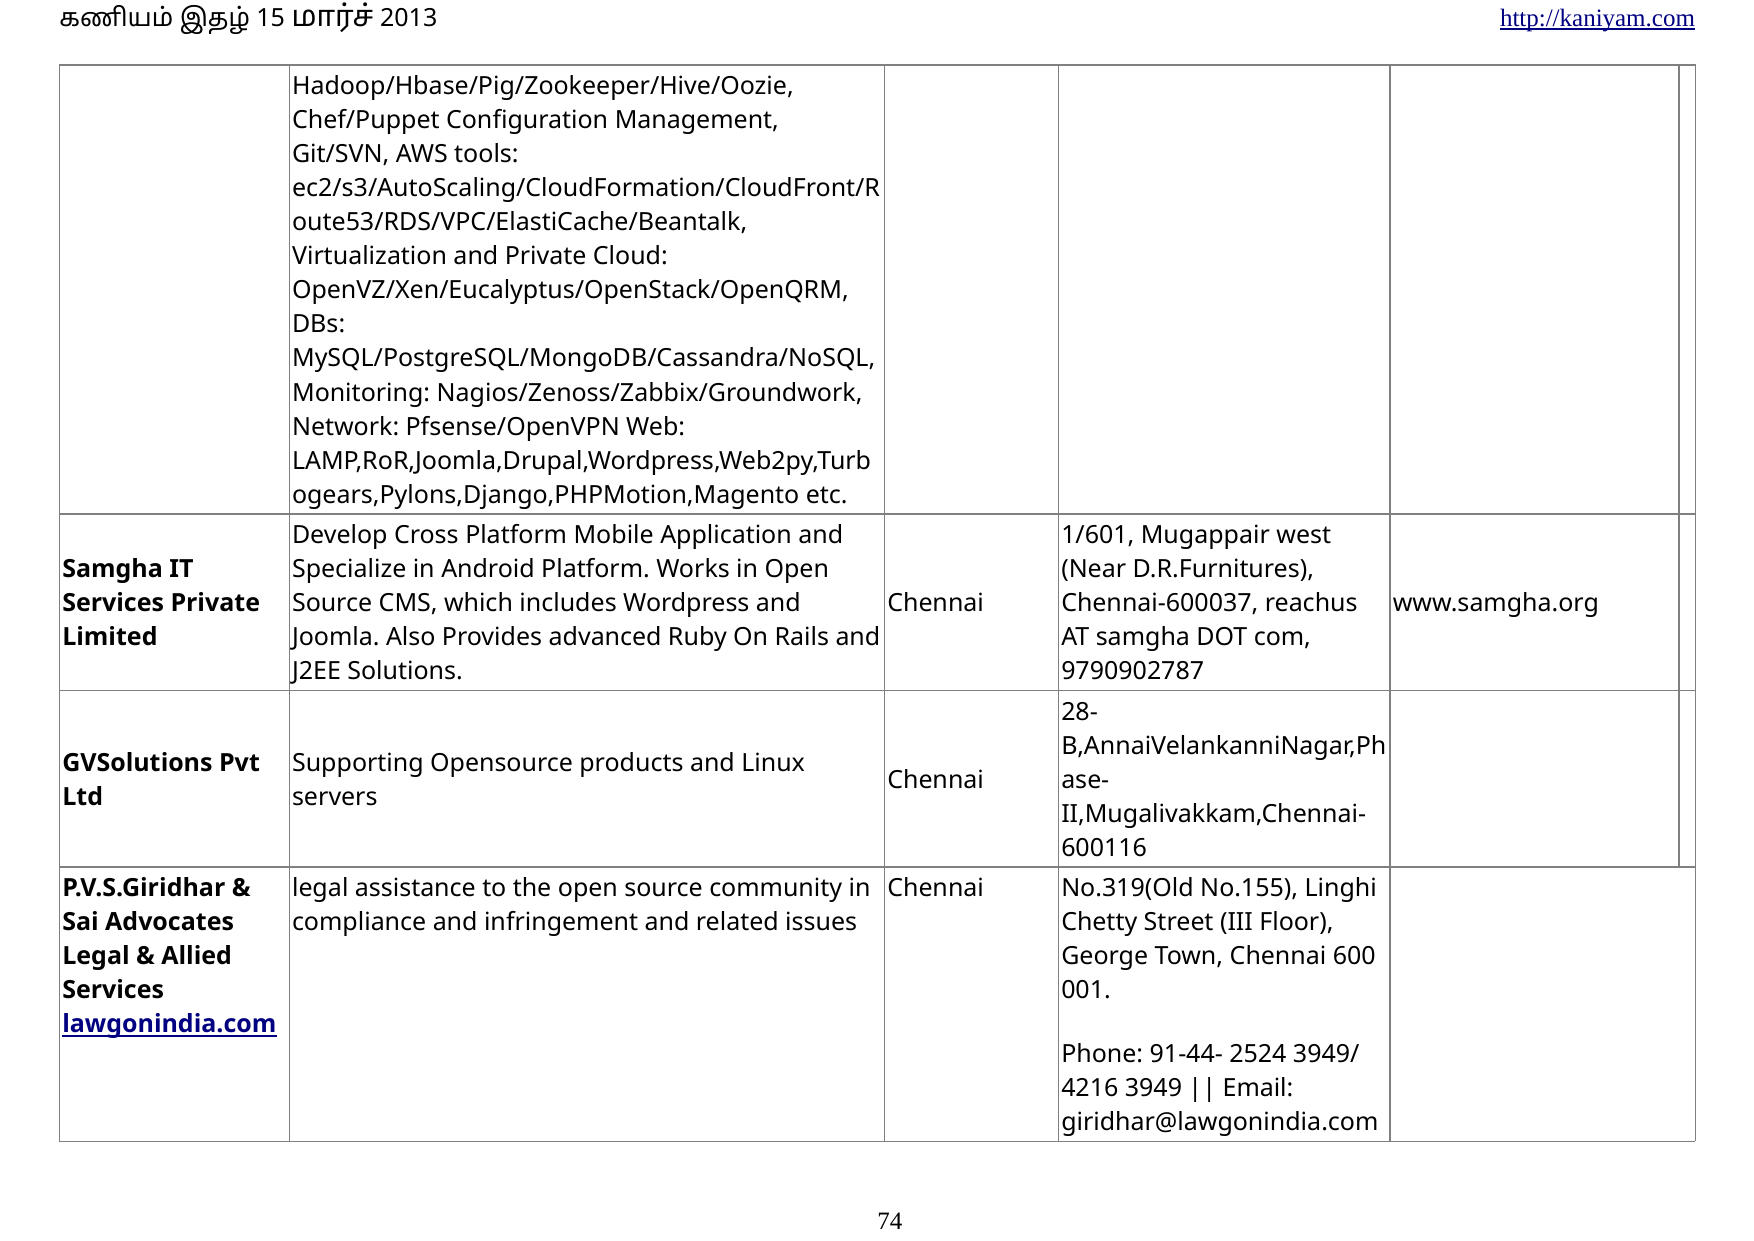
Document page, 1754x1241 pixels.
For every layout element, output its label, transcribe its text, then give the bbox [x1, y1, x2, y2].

table_cell [885, 66, 1058, 513]
table_cell [1680, 691, 1695, 866]
table_cell P.V.S.Giridhar & Sai Advocates Legal & Allied Services lawgonindia.com [60, 868, 289, 1141]
table_cell [1680, 515, 1695, 690]
table_cell Chennai [885, 868, 1058, 1141]
table_cell Hadoop/Hbase/Pig/Zookeeper/Hive/Oozie, Chef/Puppet Configuration Management, Git/SVN, AWS tools: ec2/s3/AutoScaling/CloudFormation/CloudFront/Route53/RDS/VPC/ElastiCache/Beantalk, Virtualization and Private Cloud: OpenVZ/Xen/Eucalyptus/OpenStack/OpenQRM, DBs: MySQL/PostgreSQL/MongoDB/Cassandra/NoSQL, Monitoring: Nagios/Zenoss/Zabbix/Groundwork, Network: Pfsense/OpenVPN Web: LAMP,RoR,Joomla,Drupal,Wordpress,Web2py,Turbogears,Pylons,Django,PHPMotion,Magento etc. [290, 66, 884, 513]
table_cell 1/601, Mugappair west (Near D.R.Furnitures), Chennai-600037, reachus AT samgha DOT com, 9790902787 [1059, 515, 1389, 690]
table_cell [1391, 66, 1678, 513]
table_cell [1391, 868, 1695, 1141]
table_cell Chennai [885, 691, 1058, 866]
table_cell www.samgha.org [1391, 515, 1678, 690]
table_cell Samgha IT Services Private Limited [60, 515, 289, 690]
table_cell No.319(Old No.155), Linghi Chetty Street (III Floor), George Town, Chennai 600 001. Phone: 91-44- 2524 3949/ 4216 3949 || Email: giridhar@lawgonindia.com [1059, 868, 1389, 1141]
table_cell legal assistance to the open source community in compliance and infringement and related issues [290, 868, 884, 1141]
table_cell 28-B,AnnaiVelankanniNagar,Phase-II,Mugalivakkam,Chennai-600116 [1059, 691, 1389, 866]
table_cell Supporting Opensource products and Linux servers [290, 691, 884, 866]
table_cell Develop Cross Platform Mobile Application and Specialize in Android Platform. Works in Open Source CMS, which includes Wordpress and Joomla. Also Provides advanced Ruby On Rails and J2EE Solutions. [290, 515, 884, 690]
table_cell [1391, 691, 1678, 866]
table_cell [60, 66, 289, 513]
table_cell Chennai [885, 515, 1058, 690]
table_cell GVSolutions Pvt Ltd [60, 691, 289, 866]
table_cell [1680, 66, 1695, 513]
table_cell [1059, 66, 1389, 513]
